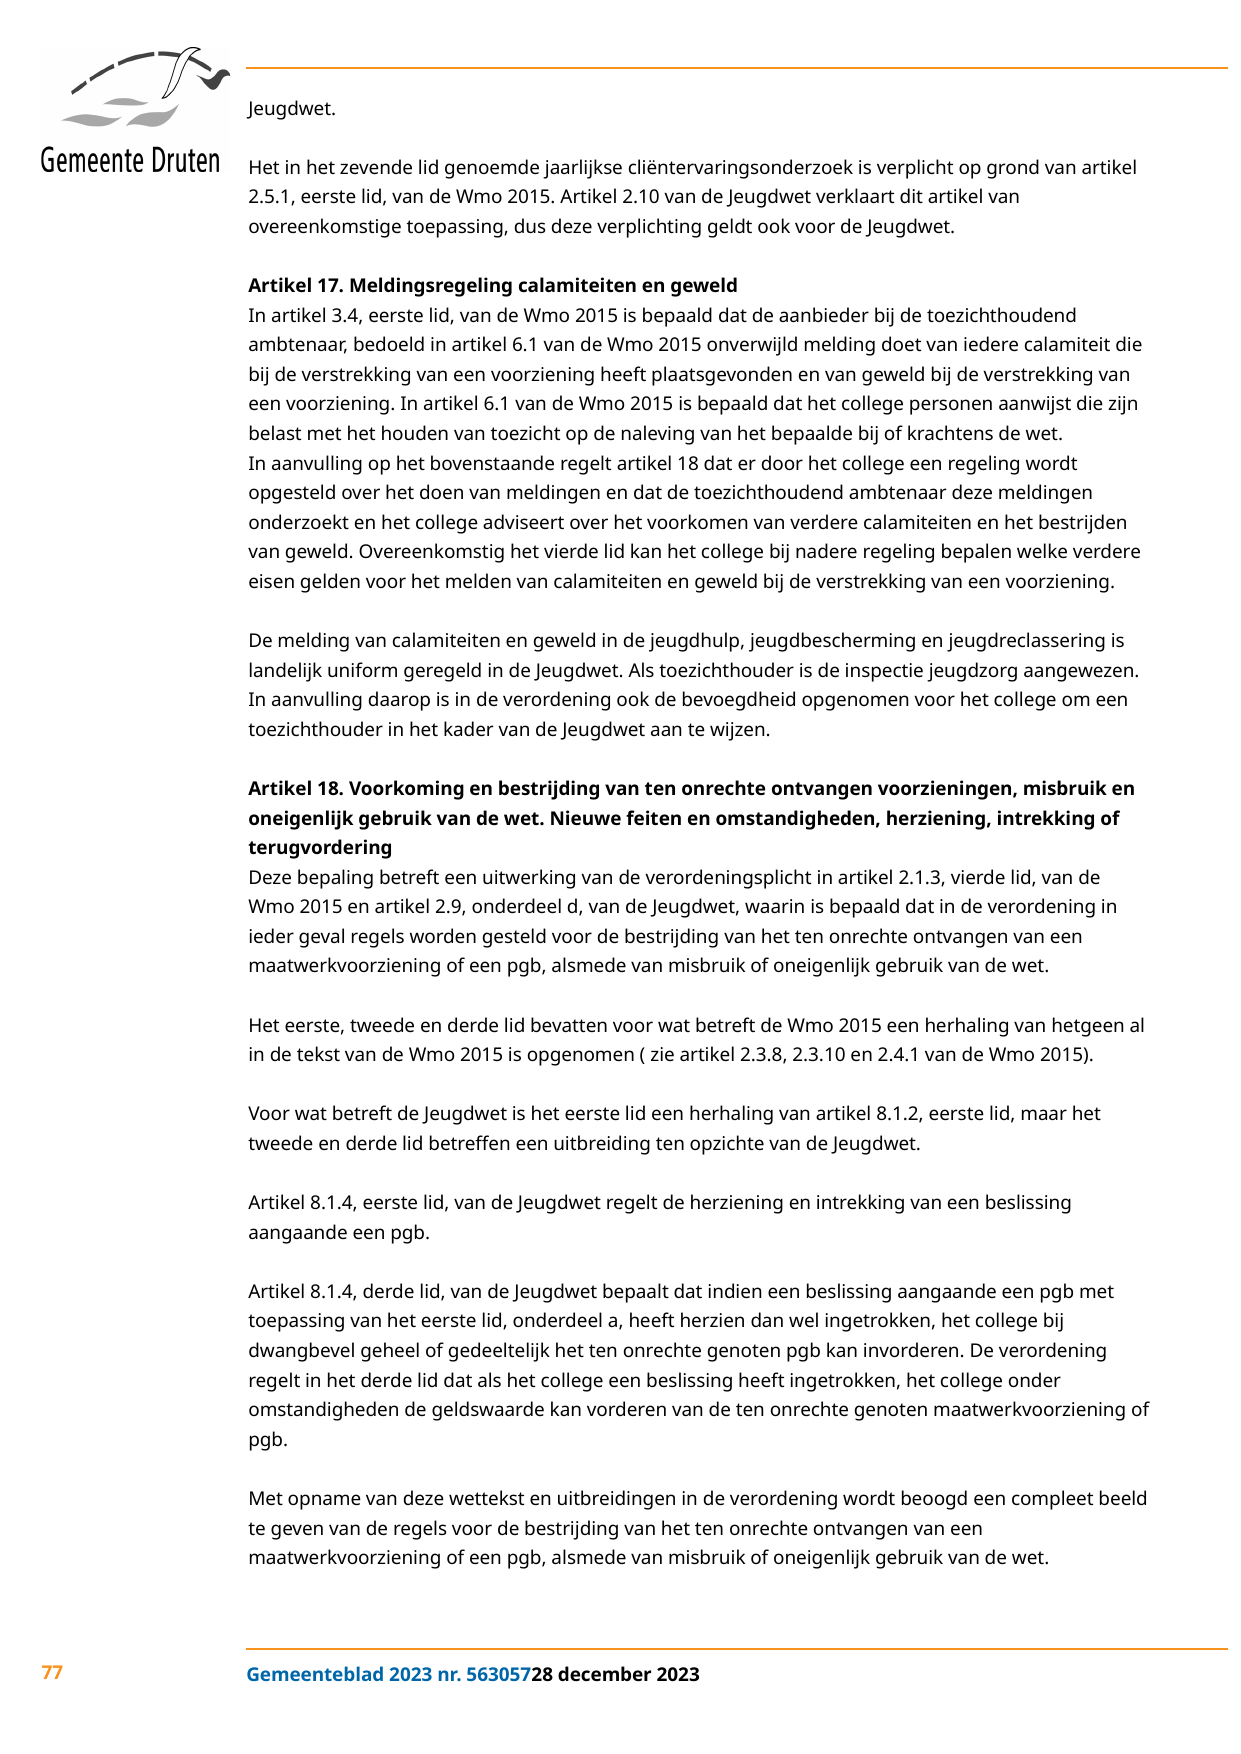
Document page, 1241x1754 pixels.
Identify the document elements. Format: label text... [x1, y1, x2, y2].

text Artikel 8.1.4, eerste lid, van de Jeugdwet regelt de herziening en intrekking van een beslissing aangaande een pgb. [248, 1189, 1152, 1245]
text Artikel 8.1.4, derde lid, van de Jeugdwet bepaalt dat indien een beslissing aangaande een pgb met toepassing van het eerste lid, onderdeel a, heeft herzien dan wel ingetrokken, het college bij dwangbevel geheel of gedeeltelijk het ten onrechte genoten pgb kan invorderen. De verordening regelt in het derde lid dat als het college een beslissing heeft ingetrokken, het college onder omstandigheden de geldswaarde kan vorderen van de ten onrechte genoten maatwerkvoorziening of pgb. [248, 1278, 1152, 1452]
text Voor wat betreft de Jeugdwet is het eerste lid een herhaling van artikel 8.1.2, eerste lid, maar het tweede en derde lid betreffen een uitbreiding ten opzichte van de Jeugdwet. [248, 1101, 1152, 1156]
text De melding van calamiteiten en geweld in de jeugdhulp, jeugdbescherming en jeugdreclassering is landelijk uniform geregeld in de Jeugdwet. Als toezichthouder is de inspectie jeugdzorg aangewezen. In aanvulling daarop is in de verordening ook de bevoegdheid opgenomen voor het college om een toezichthouder in het kader van de Jeugdwet aan te wijzen. [248, 627, 1152, 742]
text Artikel 17. Meldingsregeling calamiteiten en geweld [248, 272, 1152, 298]
text Deze bepaling betreft een uitwerking van de verordeningsplicht in artikel 2.1.3, vierde lid, van de Wmo 2015 en artikel 2.9, onderdeel d, van de Jeugdwet, waarin is bepaald dat in de verordening in ieder geval regels worden gesteld voor de bestrijding van het ten onrechte ontvangen van een maatwerkvoorziening of een pgb, alsmede van misbruik of oneigenlijk gebruik van de wet. [248, 864, 1152, 978]
text In artikel 3.4, eerste lid, van de Wmo 2015 is bepaald dat de aanbieder bij de toezichthoudend ambtenaar, bedoeld in artikel 6.1 van de Wmo 2015 onverwijld melding doet van iedere calamiteit die bij de verstrekking van een voorziening heeft plaatsgevonden en van geweld bij de verstrekking van een voorziening. In artikel 6.1 van de Wmo 2015 is bepaald dat het college personen aanwijst die zijn belast met het houden van toezicht op de naleving van het bepaalde bij of krachtens de wet. [248, 302, 1152, 446]
text Met opname van deze wettekst en uitbreidingen in de verordening wordt beoogd een compleet beeld te geven van de regels voor de bestrijding van het ten onrechte ontvangen van een maatwerkvoorziening of een pgb, alsmede van misbruik of oneigenlijk gebruik van de wet. [248, 1485, 1152, 1570]
text Artikel 18. Voorkoming en bestrijding van ten onrechte ontvangen voorzieningen, misbruik en oneigenlijk gebruik van de wet. Nieuwe feiten en omstandigheden, herziening, intrekking of terugvordering [248, 775, 1152, 860]
text Jeugdwet. [248, 95, 1152, 121]
picture [41, 47, 231, 172]
text In aanvulling op het bovenstaande regelt artikel 18 dat er door het college een regeling wordt opgesteld over het doen van meldingen en dat de toezichthoudend ambtenaar deze meldingen onderzoekt en het college adviseert over het voorkomen van verdere calamiteiten en het bestrijden van geweld. Overeenkomstig het vierde lid kan het college bij nadere regeling bepalen welke verdere eisen gelden voor het melden van calamiteiten en geweld bij de verstrekking van een voorziening. [248, 450, 1152, 594]
text Het in het zevende lid genoemde jaarlijkse cliëntervaringsonderzoek is verplicht op grond van artikel 2.5.1, eerste lid, van de Wmo 2015. Artikel 2.10 van de Jeugdwet verklaart dit artikel van overeenkomstige toepassing, dus deze verplichting geldt ook voor de Jeugdwet. [248, 154, 1152, 239]
text Het eerste, tweede en derde lid bevatten voor wat betreft de Wmo 2015 een herhaling van hetgeen al in de tekst van de Wmo 2015 is opgenomen ( zie artikel 2.3.8, 2.3.10 en 2.4.1 van de Wmo 2015). [248, 1012, 1152, 1067]
